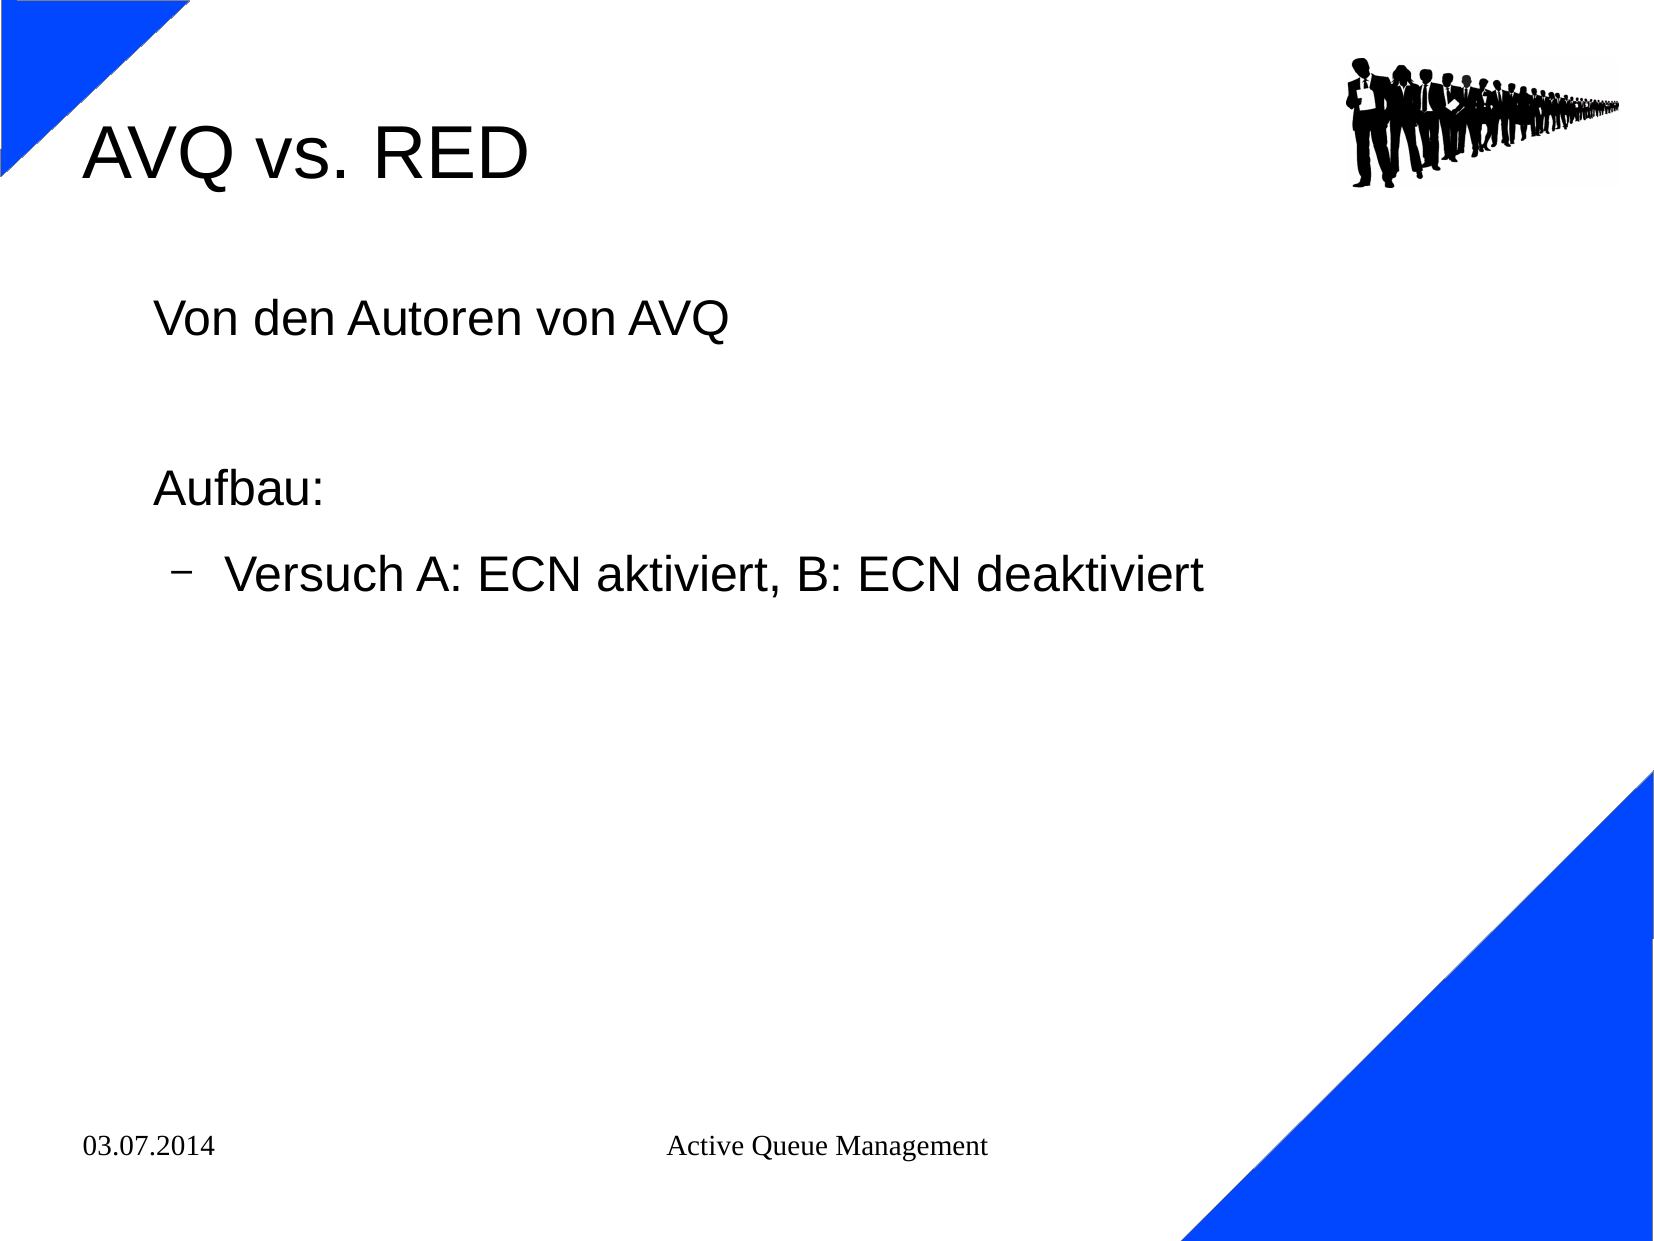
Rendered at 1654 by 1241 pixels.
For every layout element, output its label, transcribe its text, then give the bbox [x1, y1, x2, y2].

picture [1346, 58, 1619, 188]
text_box [1180, 770, 1654, 1241]
title AVQ vs. RED [82, 49, 1571, 257]
text_box [0, 0, 190, 177]
list Von den Autoren von AVQ Aufbau: Versuch A: ECN aktiviert, B: ECN deaktiviert [82, 290, 1571, 1109]
